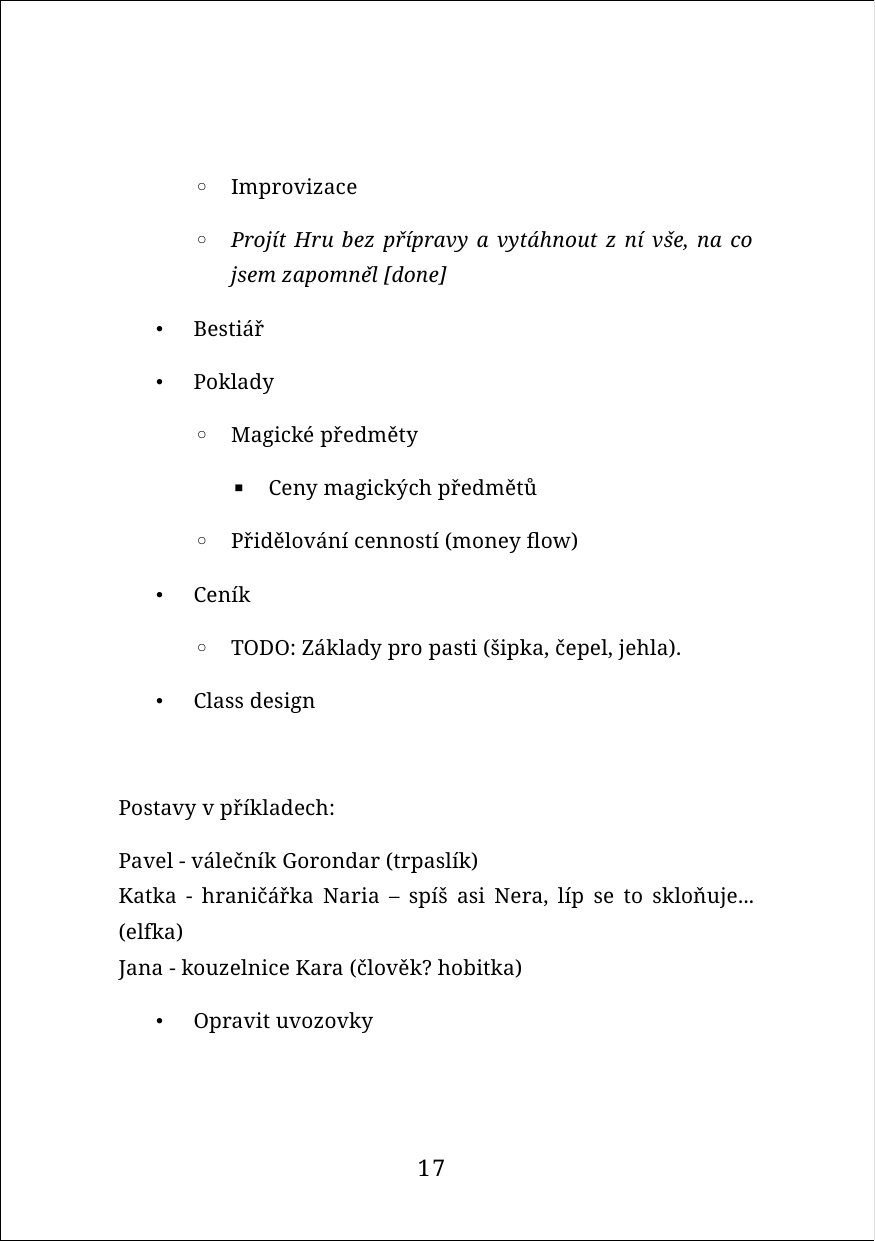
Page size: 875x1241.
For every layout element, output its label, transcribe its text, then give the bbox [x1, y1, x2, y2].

text Postavy v příkladech: [118, 793, 756, 821]
list Projít Hru bez přípravy a vytáhnout z ní vše, na co jsem zapomněl [done] [193, 225, 756, 289]
list TODO: Základy pro pasti (šipka, čepel, jehla). [193, 633, 756, 662]
list Poklady [156, 367, 756, 395]
text Pavel - válečník Gorondar (trpaslík) Katka - hraničářka Naria – spíš asi Nera, líp se to skloňuje... (elfka) Jana - kouzelnice Kara (člověk? hobitka) [118, 846, 756, 981]
list Přidělování cenností (money flow) [193, 527, 756, 555]
list Class design [156, 686, 756, 715]
list Bestiář [156, 314, 756, 342]
list Magické předměty [193, 420, 756, 449]
list Ceny magických předmětů [231, 473, 756, 502]
list Opravit uvozovky [156, 1006, 756, 1034]
list Ceník [156, 580, 756, 608]
list Improvizace [193, 172, 756, 200]
